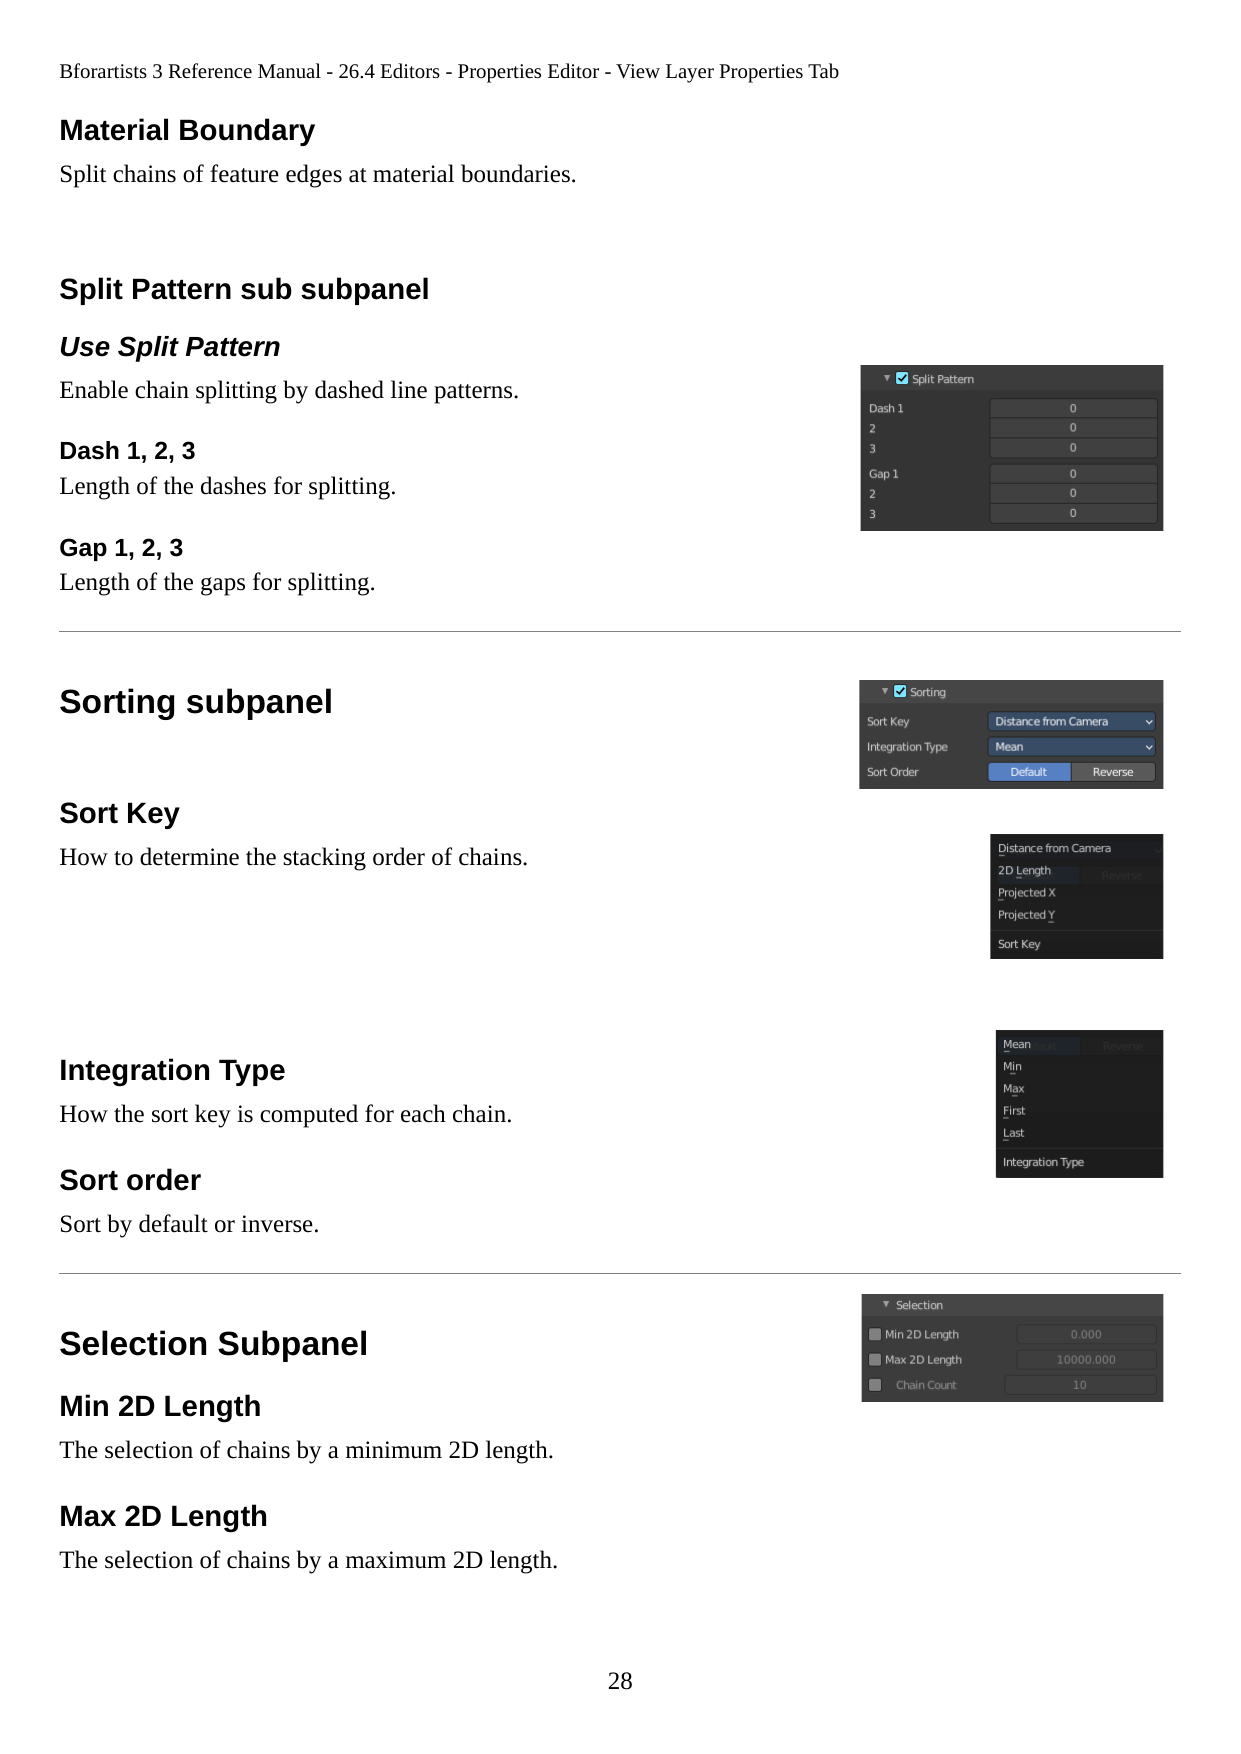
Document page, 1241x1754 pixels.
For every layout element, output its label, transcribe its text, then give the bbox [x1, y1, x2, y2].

subtitle Gap 1, 2, 3 [59, 533, 1181, 561]
subtitle Sort Key [59, 796, 1181, 830]
text The selection of chains by a maximum 2D length. [59, 1545, 1181, 1574]
subtitle Split Pattern sub subpanel [59, 272, 1181, 305]
picture [990, 834, 1164, 959]
picture [861, 1294, 1164, 1402]
subtitle Min 2D Length [59, 1389, 1181, 1423]
subtitle Sorting subpanel [59, 681, 859, 720]
subtitle [1164, 1323, 1181, 1362]
subtitle Sort order [59, 1163, 1181, 1197]
subtitle Max 2D Length [59, 1499, 1181, 1533]
picture [859, 680, 1164, 789]
subtitle [1164, 436, 1181, 465]
subtitle Dash 1, 2, 3 [59, 436, 860, 465]
text How the sort key is computed for each chain. [59, 1099, 995, 1128]
subtitle Selection Subpanel [59, 1323, 861, 1362]
text Length of the dashes for splitting. [59, 471, 860, 500]
text How to determine the stacking order of chains. [59, 842, 990, 871]
text Enable chain splitting by dashed line patterns. [59, 375, 860, 403]
subtitle Material Boundary [59, 113, 1181, 146]
picture [860, 365, 1164, 531]
text The selection of chains by a minimum 2D length. [59, 1436, 1181, 1464]
text Split chains of feature edges at material boundaries. [59, 159, 1181, 188]
subtitle Use Split Pattern [59, 330, 1181, 362]
subtitle [1164, 1053, 1181, 1087]
text Length of the gaps for splitting. [59, 567, 1181, 596]
subtitle Integration Type [59, 1053, 995, 1087]
subtitle [1164, 681, 1181, 720]
picture [995, 1030, 1164, 1178]
text Sort by default or inverse. [59, 1209, 1181, 1238]
